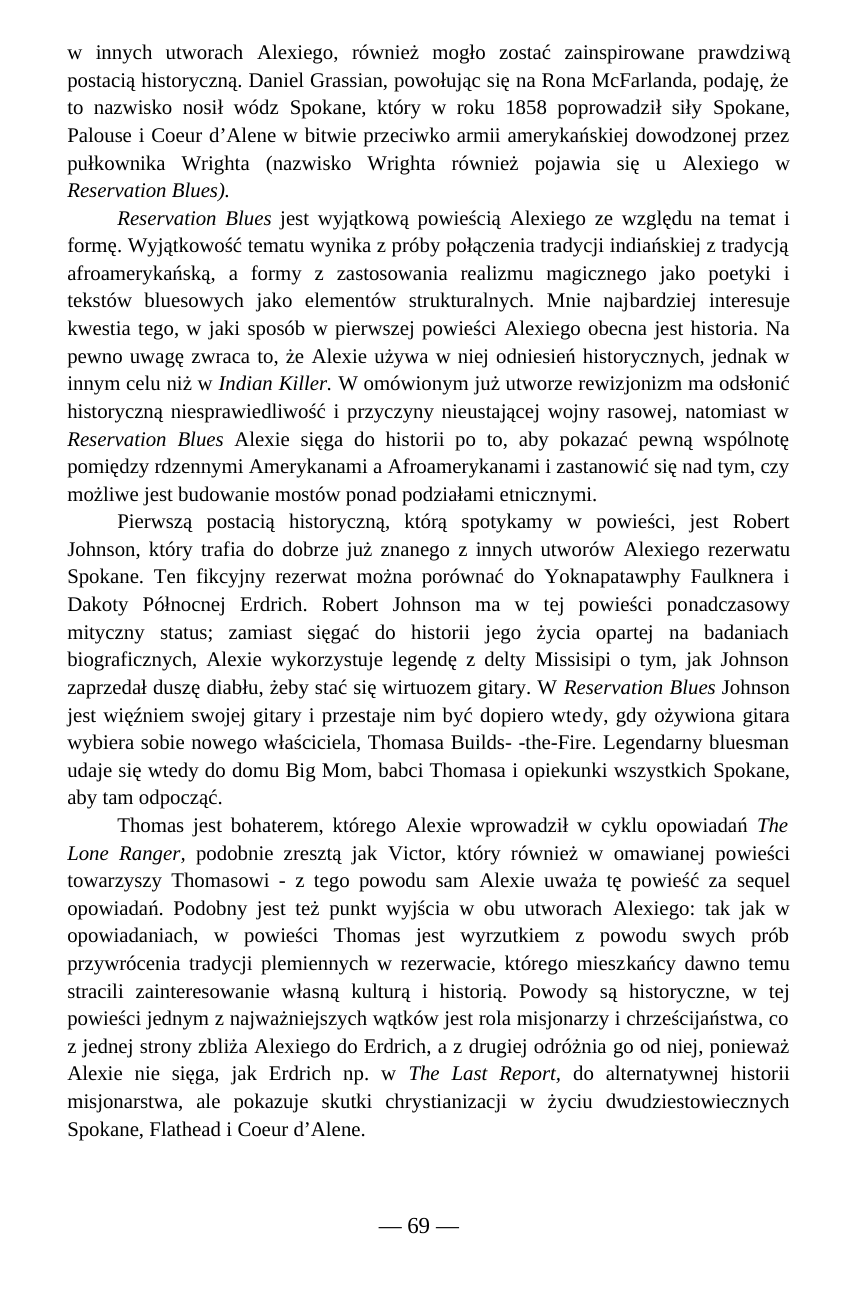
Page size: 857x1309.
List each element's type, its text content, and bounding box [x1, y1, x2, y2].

text — 69 — [378, 1212, 476, 1238]
text Pierwszą postacią historyczną, którą spotykamy w powieści, jest Robert Johnson, który trafia do dobrze już znanego z innych utworów Alexiego re­zerwatu Spokane. Ten fikcyjny rezerwat można porównać do Yoknapatawphy Faulknera i Dakoty Północnej Erdrich. Robert Johnson ma w tej powieści po­nadczasowy mityczny status; zamiast sięgać do historii jego życia opartej na badaniach biograficznych, Alexie wykorzystuje legendę z delty Missisipi o tym, jak Johnson zaprzedał duszę diabłu, żeby stać się wirtuozem gitary. W Reserva­tion Blues Johnson jest więźniem swojej gitary i przestaje nim być dopiero wte­dy, gdy ożywiona gitara wybiera sobie nowego właściciela, Thomasa Builds- -the-Fire. Legendarny bluesman udaje się wtedy do domu Big Mom, babci Thomasa i opiekunki wszystkich Spokane, aby tam odpocząć. [67, 509, 790, 809]
text Reservation Blues jest wyjątkową powieścią Alexiego ze względu na temat i formę. Wyjątkowość tematu wynika z próby połączenia tradycji indiańskiej z tradycją afroamerykańską, a formy z zastosowania realizmu magicznego jako poetyki i tekstów bluesowych jako elementów strukturalnych. Mnie naj­bardziej interesuje kwestia tego, w jaki sposób w pierwszej powieści Alexie­go obecna jest historia. Na pewno uwagę zwraca to, że Alexie używa w niej odniesień historycznych, jednak w innym celu niż w Indian Killer. W omó­wionym już utworze rewizjonizm ma odsłonić historyczną niesprawiedliwość i przyczyny nieustającej wojny rasowej, natomiast w Reservation Blues Alexie sięga do historii po to, aby pokazać pewną wspólnotę pomiędzy rdzennymi Amerykanami a Afroamerykanami i zastanowić się nad tym, czy możliwe jest budowanie mostów ponad podziałami etnicznymi. [67, 206, 790, 506]
text w innych utworach Alexiego, również mogło zostać zainspirowane prawdzi­wą postacią historyczną. Daniel Grassian, powołując się na Rona McFarlanda, podaję, że to nazwisko nosił wódz Spokane, który w roku 1858 poprowadził siły Spokane, Palouse i Coeur d’Alene w bitwie przeciwko armii amerykańskiej dowodzonej przez pułkownika Wrighta (nazwisko Wrighta również pojawia się u Alexiego w Reservation Blues). [67, 40, 790, 202]
text Thomas jest bohaterem, którego Alexie wprowadził w cyklu opowiadań The Lone Ranger, podobnie zresztą jak Victor, który również w omawianej po­wieści towarzyszy Thomasowi - z tego powodu sam Alexie uważa tę powieść za sequel opowiadań. Podobny jest też punkt wyjścia w obu utworach Alexie­go: tak jak w opowiadaniach, w powieści Thomas jest wyrzutkiem z powodu swych prób przywrócenia tradycji plemiennych w rezerwacie, którego miesz­kańcy dawno temu stracili zainteresowanie własną kulturą i historią. Powo­dy są historyczne, w tej powieści jednym z najważniejszych wątków jest rola misjonarzy i chrześcijaństwa, co z jednej strony zbliża Alexiego do Erdrich, a z drugiej odróżnia go od niej, ponieważ Alexie nie sięga, jak Erdrich np. w The Last Report, do alternatywnej historii misjonarstwa, ale pokazuje skutki chry­stianizacji w życiu dwudziestowiecznych Spokane, Flathead i Coeur d’Alene. [67, 813, 790, 1141]
